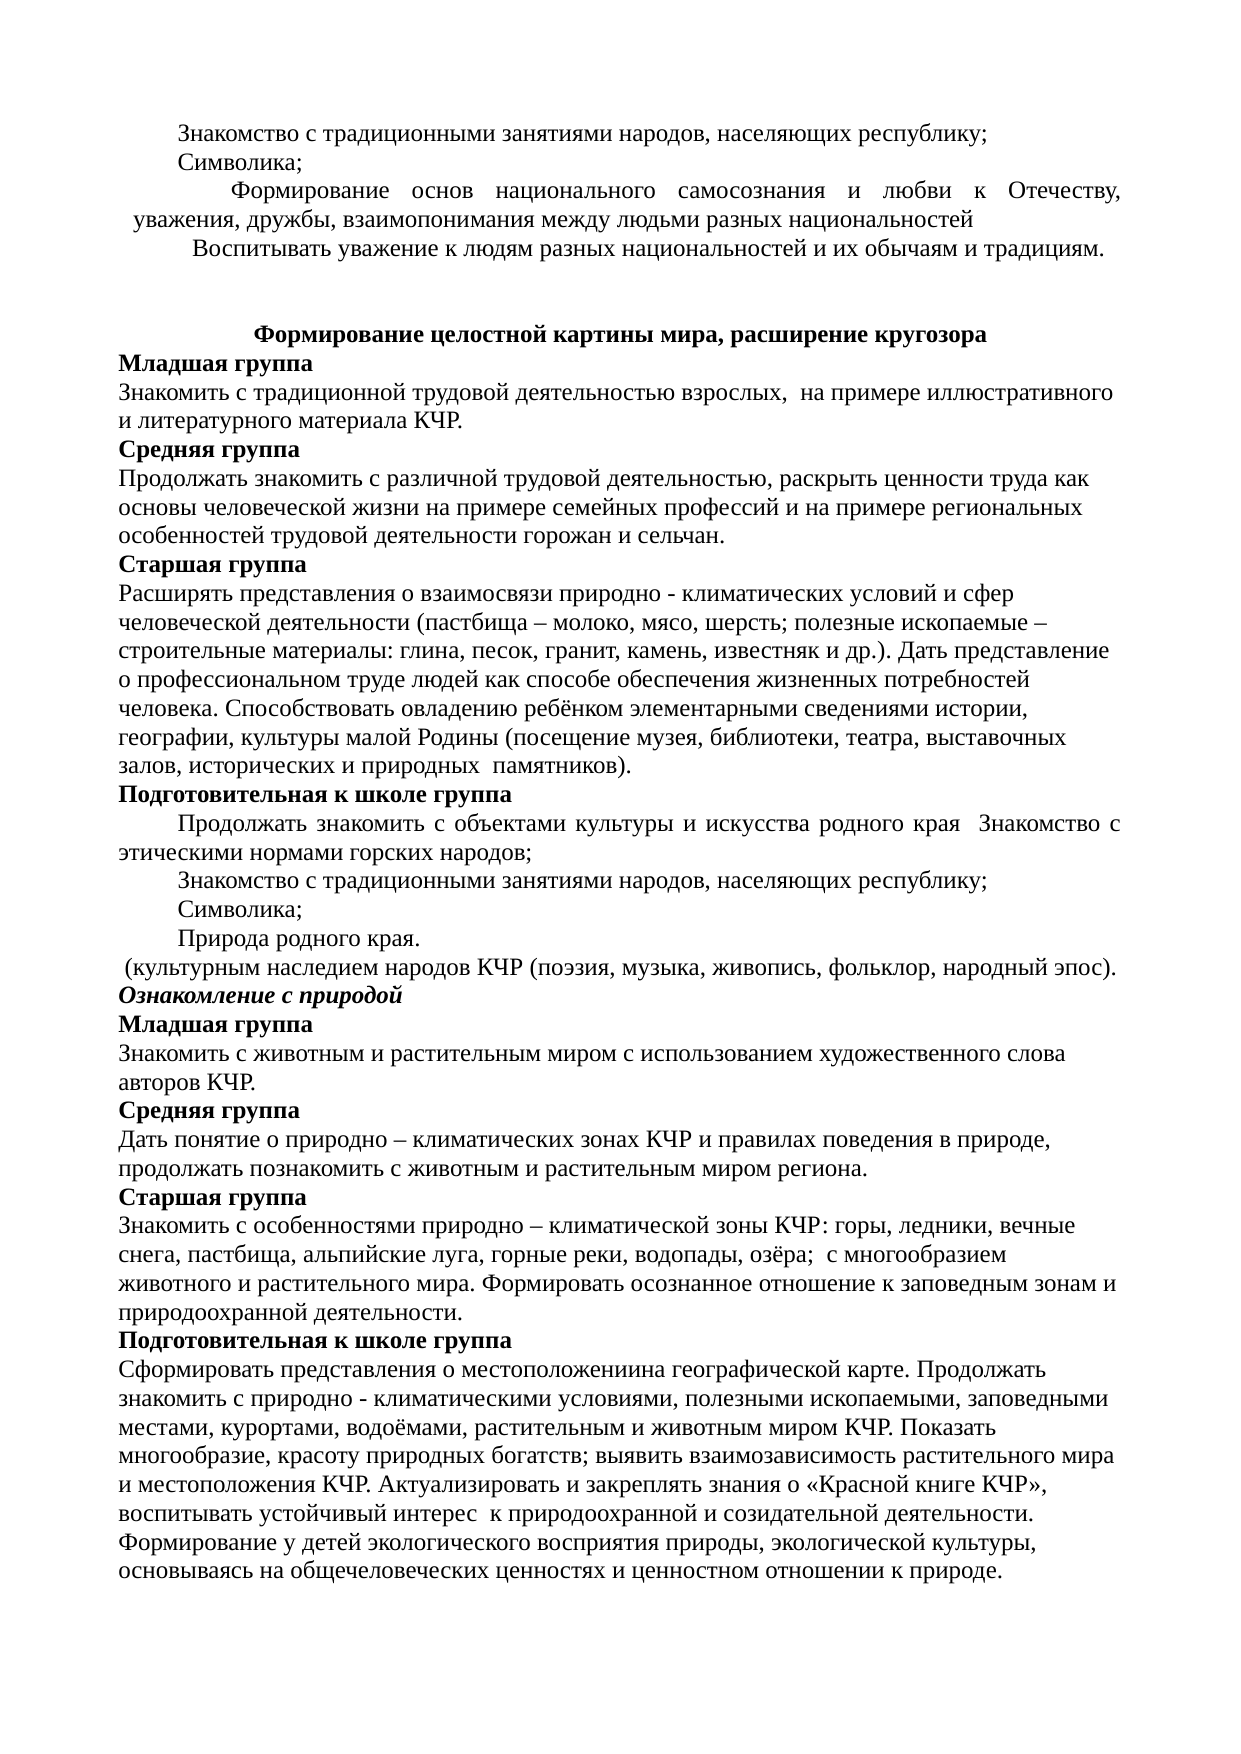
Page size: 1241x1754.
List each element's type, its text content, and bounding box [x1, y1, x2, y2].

text Дать понятие о природно – климатических зонах КЧР и правилах поведения в природе, продолжать познакомить с животным и растительным миром региона. [118, 1124, 1122, 1182]
text Формирование целостной картины мира, расширение кругозора [118, 319, 1122, 348]
text Символика; [118, 894, 1122, 923]
text Воспитывать уважение к людям разных национальностей и их обычаям и традициям. [118, 233, 1122, 262]
text (культурным наследием народов КЧР (поэзия, музыка, живопись, фольклор, народный эпос). [118, 952, 1122, 981]
text Знакомство с традиционными занятиями народов, населяющих республику; [118, 118, 1122, 147]
text Младшая группа [118, 348, 1122, 377]
text Подготовительная к школе группа [118, 1326, 1122, 1354]
text Знакомство с традиционными занятиями народов, населяющих республику; [118, 866, 1122, 894]
text Формирование основ национального самосознания и любви к Отечеству, уважения, дружбы, взаимопонимания между людьми разных национальностей [133, 176, 1122, 233]
text Расширять представления о взаимосвязи природно - климатических условий и сфер человеческой деятельности (пастбища – молоко, мясо, шерсть; полезные ископаемые – строительные материалы: глина, песок, гранит, камень, известняк и др.). Дать представление о профессиональном труде людей как способе обеспечения жизненных потребностей человека. Способствовать овладению ребёнком элементарными сведениями истории, географии, культуры малой Родины (посещение музея, библиотеки, театра, выставочных залов, исторических и природных памятников). [118, 578, 1122, 779]
text Знакомить с традиционной трудовой деятельностью взрослых, на примере иллюстративного и литературного материала КЧР. [118, 377, 1122, 434]
text Средняя группа [118, 434, 1122, 463]
text Природа родного края. [118, 923, 1122, 952]
text Подготовительная к школе группа [118, 779, 1122, 808]
text Старшая группа [118, 549, 1122, 578]
text Знакомить с особенностями природно – климатической зоны КЧР: горы, ледники, вечные снега, пастбища, альпийские луга, горные реки, водопады, озёра; с многообразием животного и растительного мира. Формировать осознанное отношение к заповедным зонам и природоохранной деятельности. [118, 1211, 1122, 1326]
text Знакомить с животным и растительным миром с использованием художественного слова авторов КЧР. [118, 1038, 1122, 1096]
text Средняя группа [118, 1096, 1122, 1124]
text Младшая группа [118, 1009, 1122, 1038]
text Ознакомление с природой [118, 981, 1122, 1009]
text Сформировать представления о местоположениина географической карте. Продолжать знакомить с природно - климатическими условиями, полезными ископаемыми, заповедными местами, курортами, водоёмами, растительным и животным миром КЧР. Показать многообразие, красоту природных богатств; выявить взаимозависимость растительного мира и местоположения КЧР. Актуализировать и закреплять знания о «Красной книге КЧР», воспитывать устойчивый интерес к природоохранной и созидательной деятельности. Формирование у детей экологического восприятия природы, экологической культуры, основываясь на общечеловеческих ценностях и ценностном отношении к природе. [118, 1354, 1122, 1584]
text Продолжать знакомить с объектами культуры и искусства родного края Знакомство с этическими нормами горских народов; [118, 808, 1122, 866]
text Старшая группа [118, 1182, 1122, 1211]
text Символика; [118, 147, 1122, 176]
text Продолжать знакомить с различной трудовой деятельностью, раскрыть ценности труда как основы человеческой жизни на примере семейных профессий и на примере региональных особенностей трудовой деятельности горожан и сельчан. [118, 463, 1122, 549]
